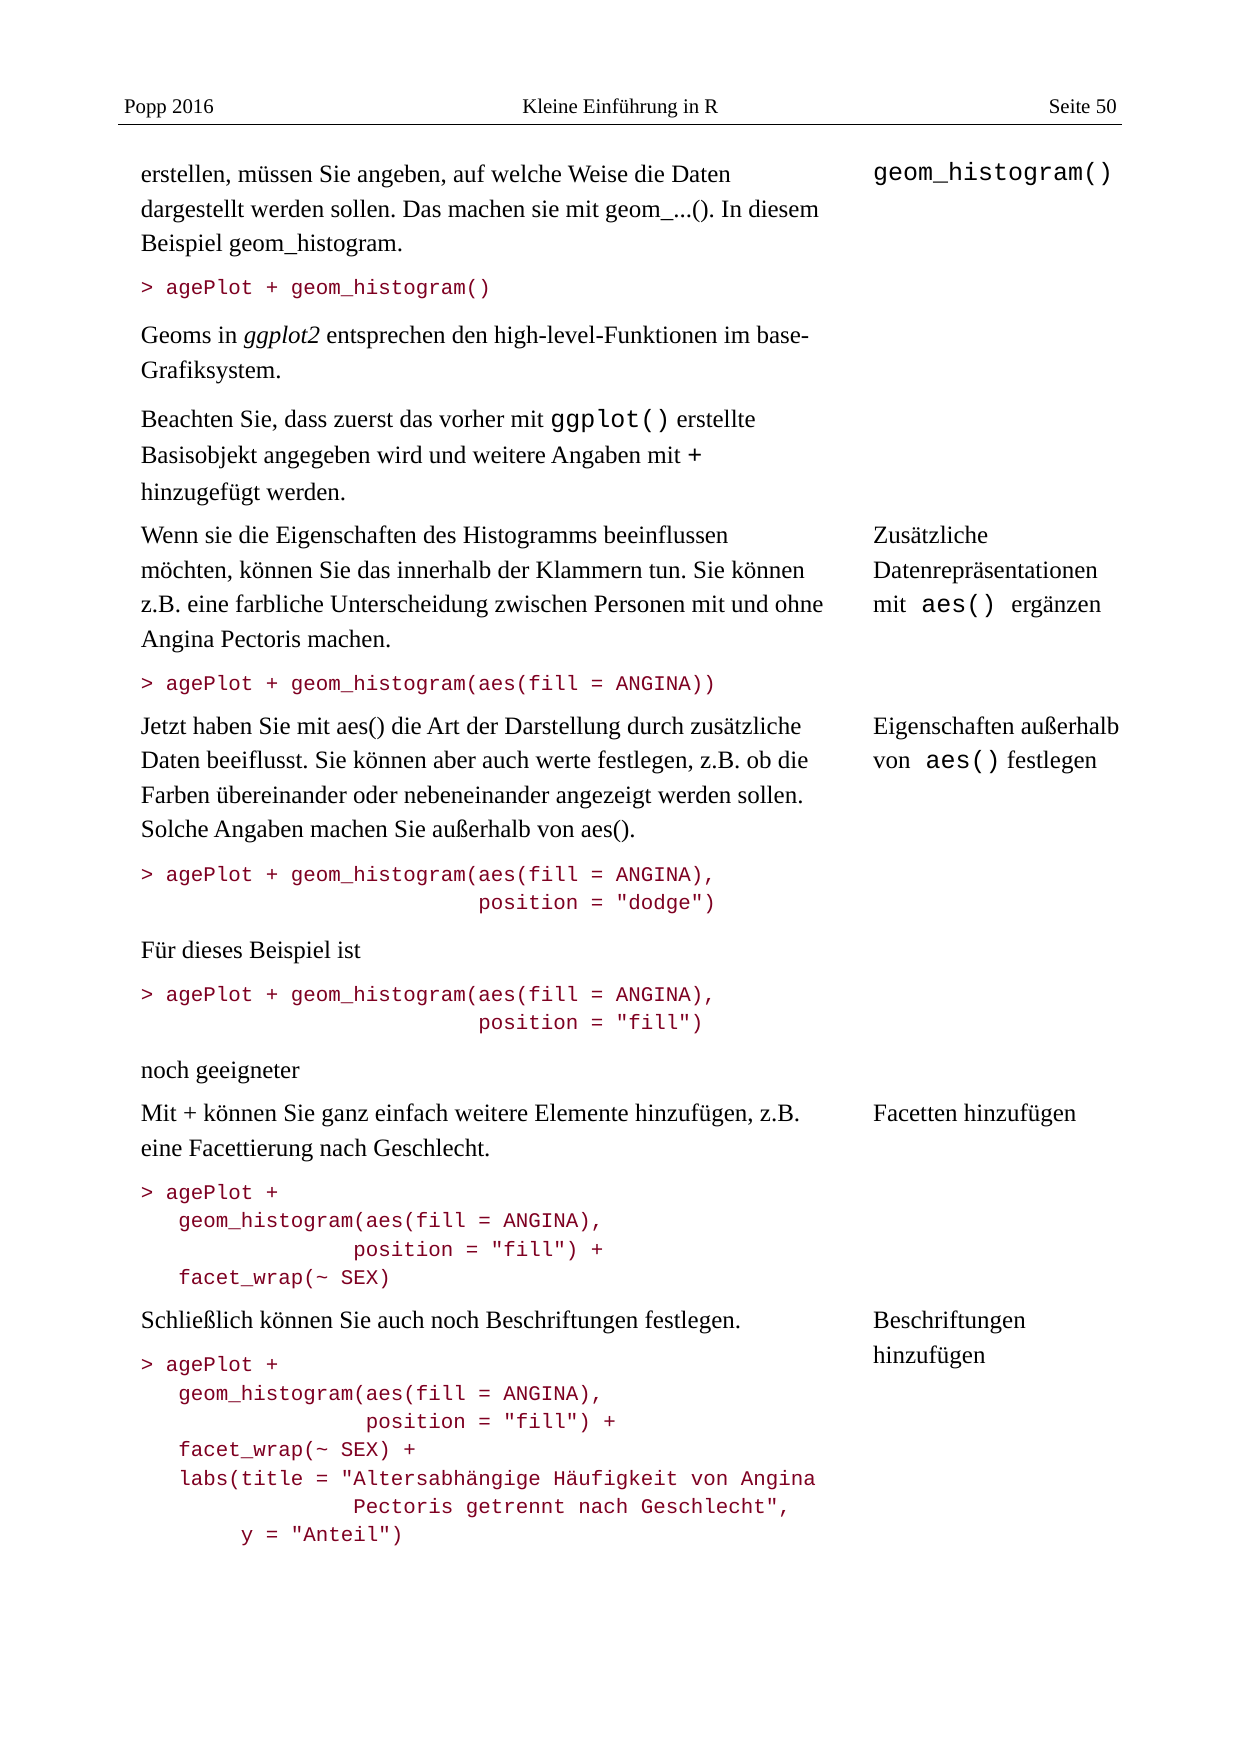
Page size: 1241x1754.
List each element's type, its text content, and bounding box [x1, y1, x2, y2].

table_cell Schließlich können Sie auch noch Beschriftungen festlegen. > agePlot + geom_histogram(aes(fill = ANGINA), position = "fill") + facet_wrap(~ SEX) + labs(title = "Altersabhängige Häufigkeit von Angina Pectoris getrennt nach Geschlecht", y = "Anteil") [141, 1305, 855, 1548]
table_cell Jetzt haben Sie mit aes() die Art der Darstellung durch zusätzliche Daten beeiflusst. Sie können aber auch werte festlegen, z.B. ob die Farben übereinander oder nebeneinander angezeigt werden sollen. Solche Angaben machen Sie außerhalb von aes(). > agePlot + geom_histogram(aes(fill = ANGINA), position = "dodge") Für dieses Beispiel ist > agePlot + geom_histogram(aes(fill = ANGINA), position = "fill") noch geeigneter [141, 711, 855, 1098]
table_cell erstellen, müssen Sie angeben, auf welche Weise die Daten dargestellt werden sollen. Das machen sie mit geom_...(). In diesem Beispiel geom_histogram. > agePlot + geom_histogram() Geoms in ggplot2 entsprechen den high-level-Funktionen im base-Grafiksystem. Beachten Sie, dass zuerst das vorher mit ggplot() erstellte Basisobjekt angegeben wird und weitere Angaben mit + hinzugefügt werden. [141, 159, 855, 520]
table_cell Beschriftungen hinzufügen [855, 1305, 1123, 1548]
table_cell geom_histogram() [855, 159, 1123, 520]
table_cell Mit + können Sie ganz einfach weitere Elemente hinzufügen, z.B. eine Facettierung nach Geschlecht. > agePlot + geom_histogram(aes(fill = ANGINA), position = "fill") + facet_wrap(~ SEX) [141, 1099, 855, 1305]
table_cell Facetten hinzufügen [855, 1099, 1123, 1305]
table_cell Wenn sie die Eigenschaften des Histogramms beeinflussen möchten, können Sie das innerhalb der Klammern tun. Sie können z.B. eine farbliche Unterscheidung zwischen Personen mit und ohne Angina Pectoris machen. > agePlot + geom_histogram(aes(fill = ANGINA)) [141, 520, 855, 711]
table_cell Eigenschaften außerhalb von aes() festlegen [855, 711, 1123, 1098]
table_cell Zusätzliche Datenrepräsentationen mit aes() ergänzen [855, 520, 1123, 711]
